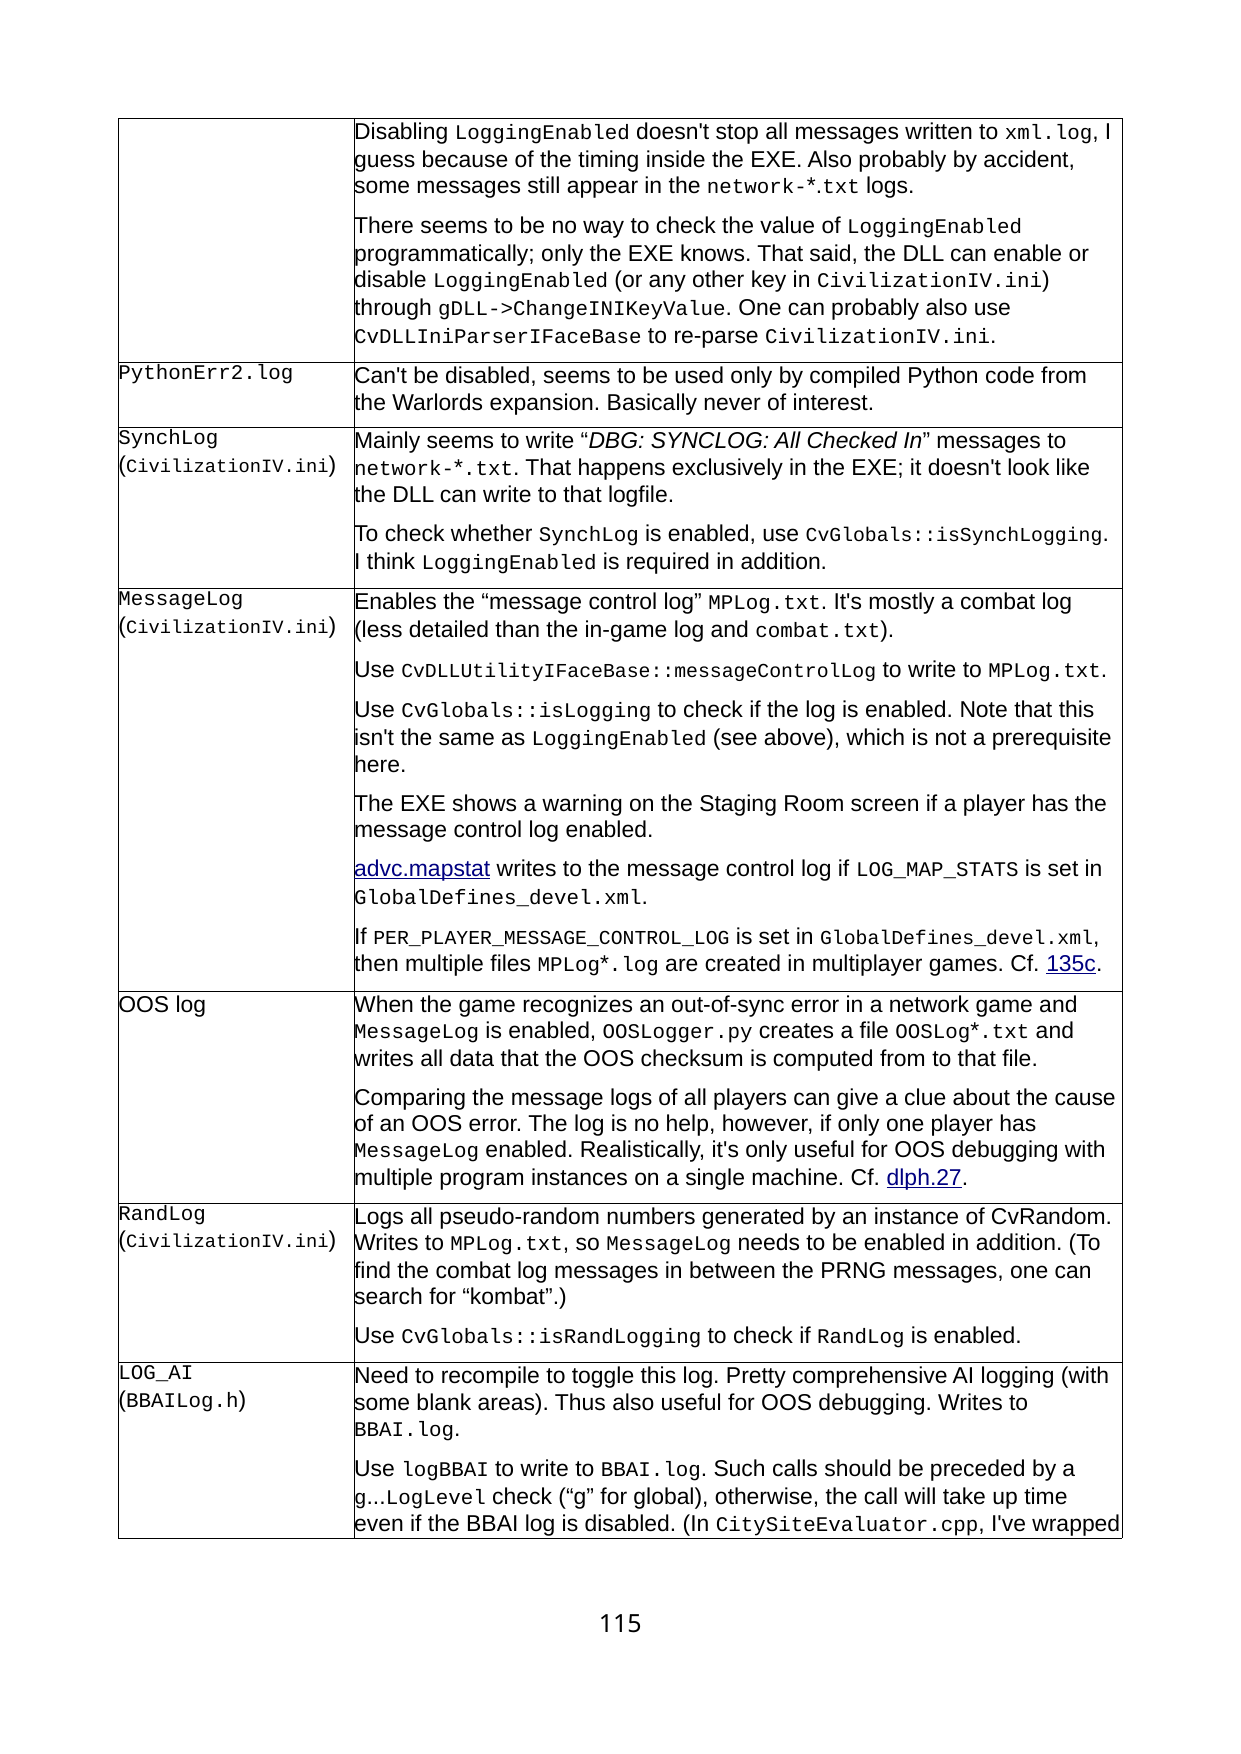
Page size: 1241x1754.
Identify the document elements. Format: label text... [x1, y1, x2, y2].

table_cell Enables the “message control log” MPLog.txt. It's mostly a combat log (less detailed than the in-game log and combat.txt). Use CvDLLUtilityIFaceBase::messageControlLog to write to MPLog.txt. Use CvGlobals::isLogging to check if the log is enabled. Note that this isn't the same as LoggingEnabled (see above), which is not a prerequisite here. The EXE shows a warning on the Staging Room screen if a player has the message control log enabled. advc.mapstat writes to the message control log if LOG_MAP_STATS is set in GlobalDefines_devel.xml. If PER_PLAYER_MESSAGE_CONTROL_LOG is set in GlobalDefines_devel.xml, then multiple files MPLog*.log are created in multiplayer games. Cf. 135c. [355, 589, 1122, 991]
table_cell Logs all pseudo-random numbers generated by an instance of CvRandom. Writes to MPLog.txt, so MessageLog needs to be enabled in addition. (To find the combat log messages in between the PRNG messages, one can search for “kombat”.) Use CvGlobals::isRandLogging to check if RandLog is enabled. [355, 1204, 1122, 1362]
table_cell OOS log [119, 992, 354, 1203]
table_cell MessageLog (CivilizationIV.ini) [119, 589, 354, 991]
table_cell Mainly seems to write “DBG: SYNCLOG: All Checked In” messages to network-*.txt. That happens exclusively in the EXE; it doesn't look like the DLL can write to that logfile. To check whether SynchLog is enabled, use CvGlobals::isSynchLogging. I think LoggingEnabled is required in addition. [355, 428, 1122, 588]
table_cell Disabling LoggingEnabled doesn't stop all messages written to xml.log, I guess because of the timing inside the EXE. Also probably by accident, some messages still appear in the network-*.txt logs. There seems to be no way to check the value of LoggingEnabled programmatically; only the EXE knows. That said, the DLL can enable or disable LoggingEnabled (or any other key in CivilizationIV.ini) through gDLL->ChangeINIKeyValue. One can probably also use CvDLLIniParserIFaceBase to re-parse CivilizationIV.ini. [355, 119, 1122, 362]
table_cell When the game recognizes an out-of-sync error in a network game and MessageLog is enabled, OOSLogger.py creates a file OOSLog*.txt and writes all data that the OOS checksum is computed from to that file. Comparing the message logs of all players can give a clue about the cause of an OOS error. The log is no help, however, if only one player has MessageLog enabled. Realistically, it's only useful for OOS debugging with multiple program instances on a single machine. Cf. dlph.27. [355, 992, 1122, 1203]
table_cell [119, 119, 354, 362]
table_cell SynchLog (CivilizationIV.ini) [119, 428, 354, 588]
table_cell Need to recompile to toggle this log. Pretty comprehensive AI logging (with some blank areas). Thus also useful for OOS debugging. Writes to BBAI.log. Use logBBAI to write to BBAI.log. Such calls should be preceded by a g...LogLevel check (“g” for global), otherwise, the call will take up time even if the BBAI log is disabled. (In CitySiteEvaluator.cpp, I've wrapped [355, 1363, 1122, 1538]
table_cell RandLog (CivilizationIV.ini) [119, 1204, 354, 1362]
table_cell PythonErr2.log [119, 363, 354, 427]
table_cell LOG_AI (BBAILog.h) [119, 1363, 354, 1538]
table_cell Can't be disabled, seems to be used only by compiled Python code from the Warlords expansion. Basically never of interest. [355, 363, 1122, 427]
